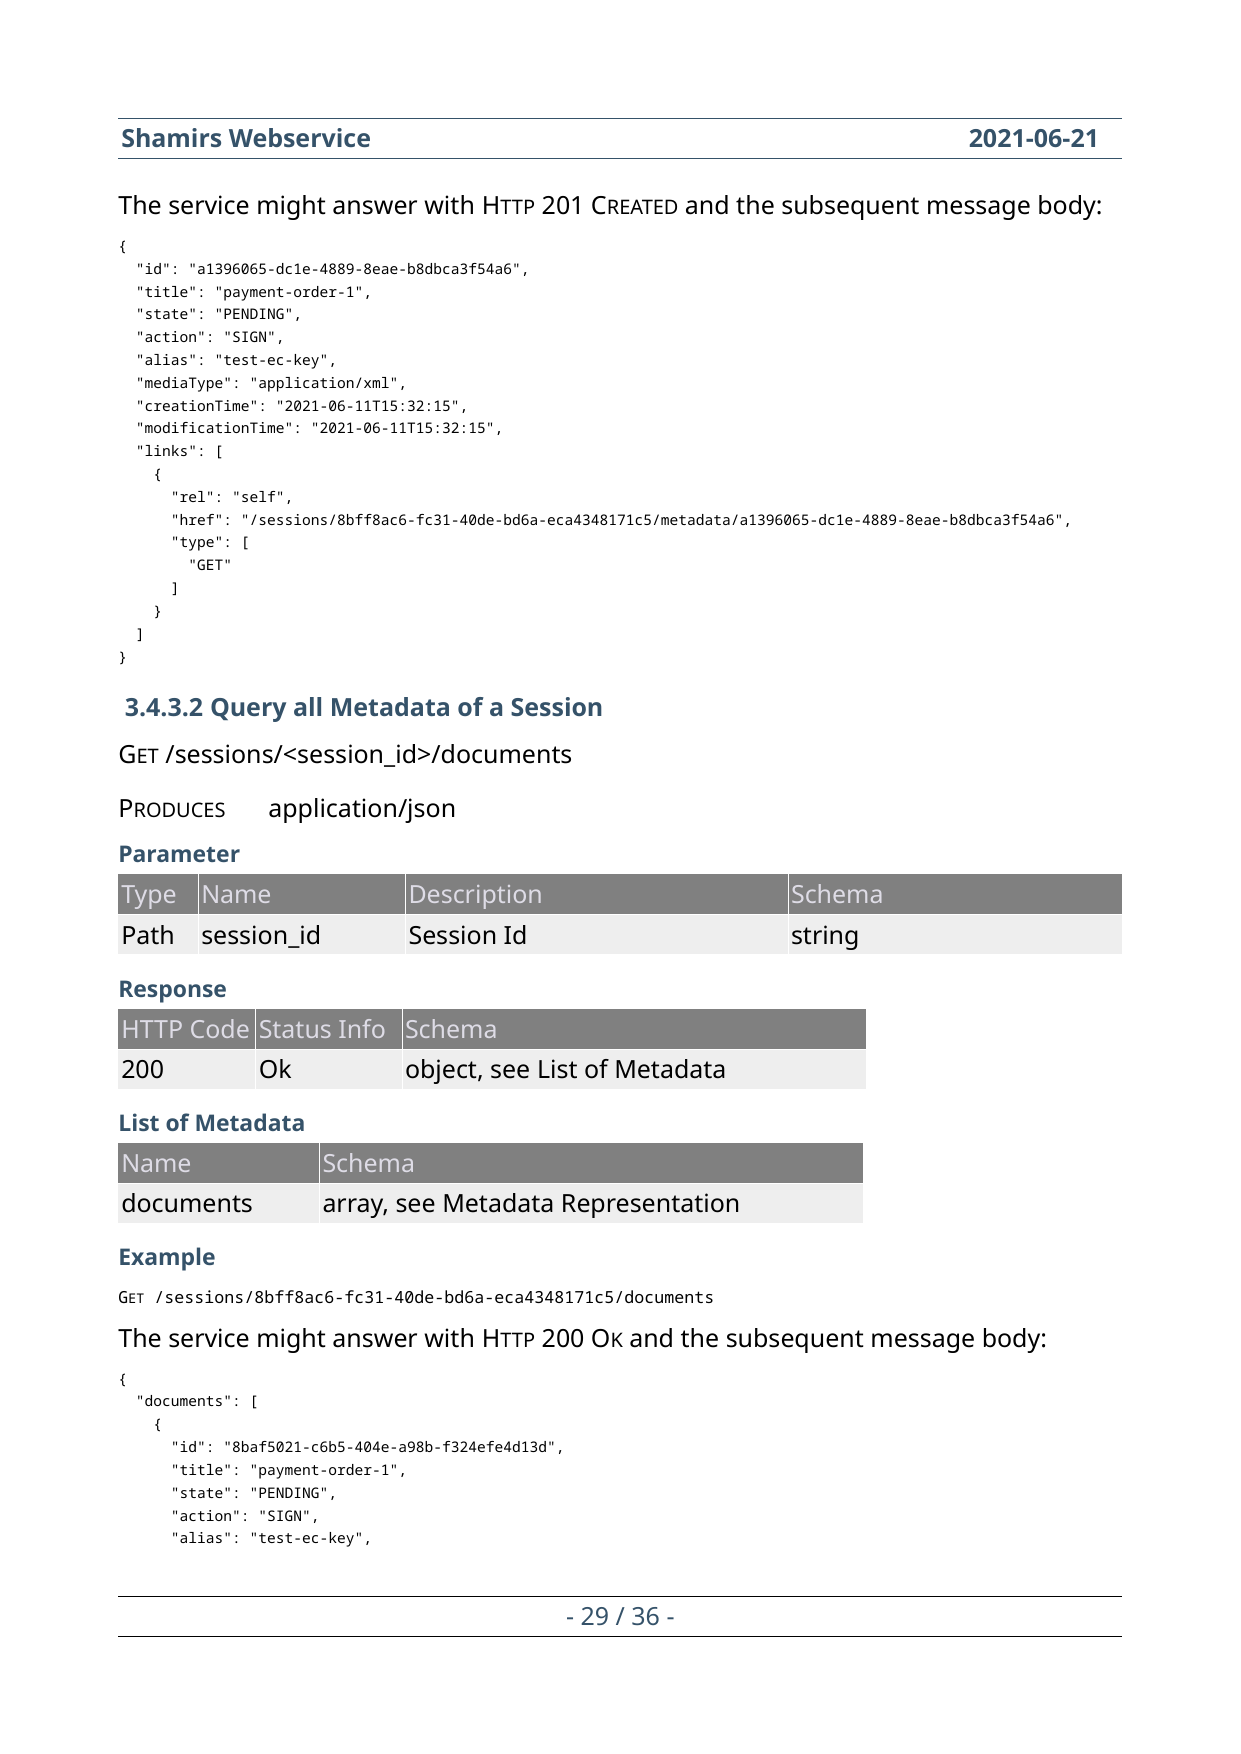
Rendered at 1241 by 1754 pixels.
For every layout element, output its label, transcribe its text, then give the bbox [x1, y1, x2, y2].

text List of Metadata [118, 1107, 1122, 1138]
text "GET" [118, 555, 1122, 575]
text "rel": "self", [118, 487, 1122, 507]
text { [118, 1368, 1122, 1388]
text The service might answer with Http 200 Ok and the subsequent message body: [118, 1320, 1122, 1354]
table_cell object, see List of Metadata [403, 1050, 866, 1089]
text "action": "SIGN", [118, 327, 1122, 347]
table_cell documents [118, 1184, 319, 1223]
table_cell Ok [256, 1050, 402, 1089]
text "action": "SIGN", [118, 1505, 1122, 1525]
text "documents": [ [118, 1391, 1122, 1411]
text { [118, 236, 1122, 256]
text ] [118, 578, 1122, 598]
table_header Name [199, 874, 405, 914]
text "alias": "test-ec-key", [118, 350, 1122, 370]
text "creationTime": "2021-06-11T15:32:15", [118, 395, 1122, 415]
text Produces application/json [118, 790, 1122, 824]
table_header Status Info [256, 1009, 402, 1049]
text "alias": "test-ec-key", [118, 1528, 1122, 1548]
table_header Schema [320, 1143, 863, 1183]
table_header Name [118, 1143, 319, 1183]
text The service might answer with Http 201 Created and the subsequent message body: [118, 188, 1122, 222]
table_header Description [406, 874, 788, 914]
text ] [118, 623, 1122, 643]
text "href": "/sessions/8bff8ac6-fc31-40de-bd6a-eca4348171c5/metadata/a1396065-dc1e-4889-8eae-b8dbca3f54a6", [118, 509, 1122, 529]
text Get /sessions/<session_id>/documents [118, 737, 1122, 771]
text "title": "payment-order-1", [118, 1460, 1122, 1479]
table_cell session_id [199, 915, 405, 954]
text } [118, 601, 1122, 621]
text "state": "PENDING", [118, 304, 1122, 324]
table_header Schema [789, 874, 1122, 914]
table_cell array, see Metadata Representation [320, 1184, 863, 1223]
text } [118, 646, 1122, 666]
table_cell 200 [118, 1050, 255, 1089]
text "id": "8baf5021-c6b5-404e-a98b-f324efe4d13d", [118, 1437, 1122, 1457]
text "links": [ [118, 441, 1122, 461]
subtitle Query all Metadata of a Session [118, 690, 1122, 724]
table_header Type [118, 874, 198, 914]
text Example [118, 1241, 1122, 1272]
text "state": "PENDING", [118, 1482, 1122, 1502]
text Get /sessions/8bff8ac6-fc31-40de-bd6a-eca4348171c5/documents [118, 1286, 1122, 1308]
text "id": "a1396065-dc1e-4889-8eae-b8dbca3f54a6", [118, 258, 1122, 278]
text Response [118, 973, 1122, 1004]
text Parameter [118, 838, 1122, 869]
text { [118, 464, 1122, 484]
table_cell Path [118, 915, 198, 954]
table_cell Session Id [406, 915, 788, 954]
table_header HTTP Code [118, 1009, 255, 1049]
table_header Schema [403, 1009, 866, 1049]
text { [118, 1414, 1122, 1434]
text "type": [ [118, 532, 1122, 552]
text "title": "payment-order-1", [118, 281, 1122, 301]
text "modificationTime": "2021-06-11T15:32:15", [118, 418, 1122, 438]
table_cell string [789, 915, 1122, 954]
text "mediaType": "application/xml", [118, 373, 1122, 392]
